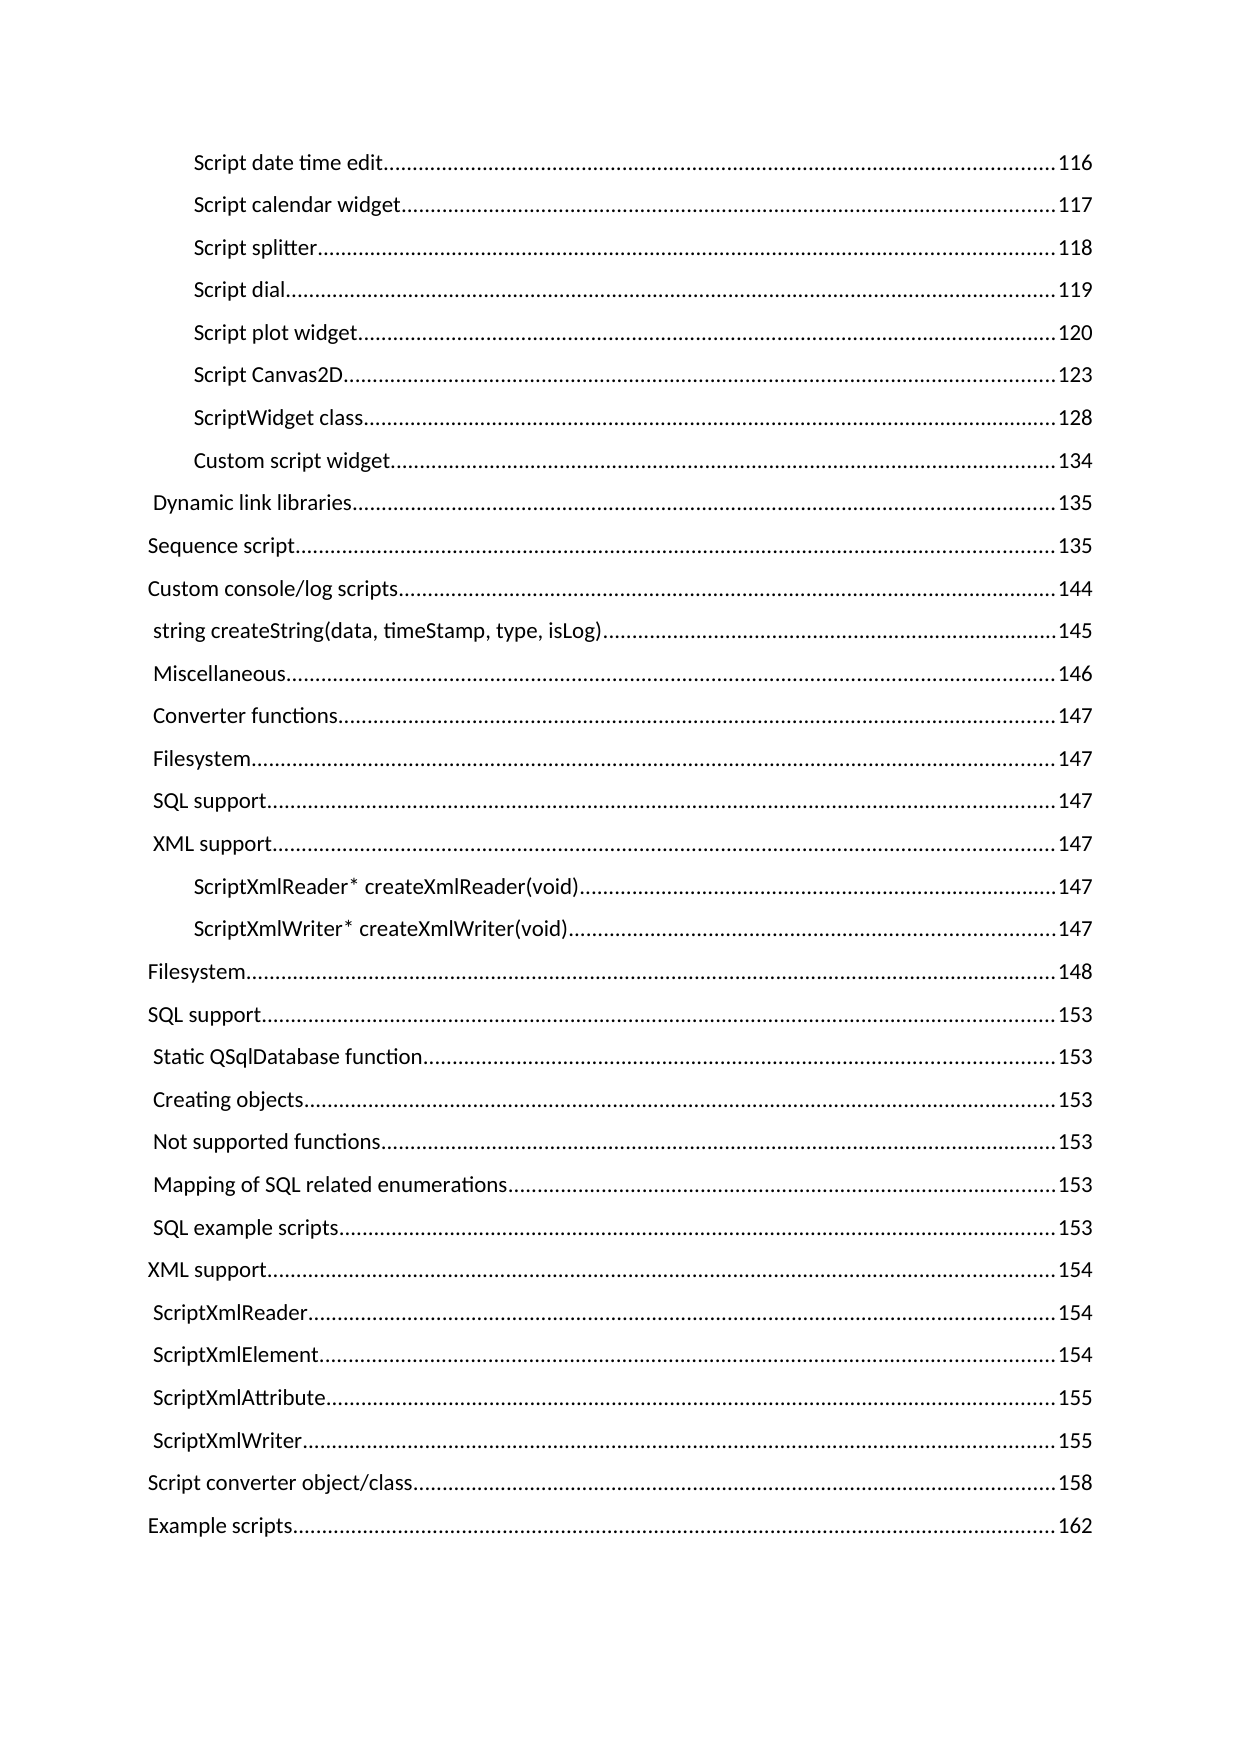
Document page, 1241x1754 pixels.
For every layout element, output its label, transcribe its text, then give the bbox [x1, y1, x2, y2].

text Creating objects 153 [153, 1085, 1093, 1113]
text Script date time edit 116 [193, 148, 1093, 176]
text ScriptWidget class 128 [193, 403, 1093, 431]
text Dynamic link libraries 135 [153, 488, 1093, 516]
text Script plot widget 120 [193, 318, 1093, 346]
text Script splitter 118 [193, 233, 1093, 261]
text Sequence script 135 [148, 531, 1093, 559]
text ScriptXmlWriter* createXmlWriter(void) 147 [193, 914, 1093, 942]
text Custom script widget 134 [193, 446, 1093, 474]
text SQL support 147 [153, 787, 1093, 815]
text ScriptXmlElement 154 [153, 1341, 1093, 1368]
text Script converter object/class 158 [148, 1468, 1093, 1496]
text ScriptXmlReader 154 [153, 1298, 1093, 1326]
text ScriptXmlWriter 155 [153, 1426, 1093, 1454]
text Converter functions 147 [153, 701, 1093, 729]
text Filesystem 148 [148, 957, 1093, 985]
text ScriptXmlAttribute 155 [153, 1383, 1093, 1411]
text ScriptXmlReader* createXmlReader(void) 147 [193, 872, 1093, 900]
text string createString(data, timeStamp, type, isLog) 145 [153, 616, 1093, 644]
text XML support 147 [153, 829, 1093, 857]
text SQL example scripts 153 [153, 1213, 1093, 1241]
text Script calendar widget 117 [193, 190, 1093, 218]
text Script dial 119 [193, 275, 1093, 303]
text Filesystem 147 [153, 744, 1093, 772]
text Custom console/log scripts 144 [148, 574, 1093, 602]
text XML support 154 [148, 1255, 1093, 1283]
text SQL support 153 [148, 1000, 1093, 1028]
text Example scripts 162 [148, 1511, 1093, 1539]
text Not supported functions 153 [153, 1127, 1093, 1156]
text Script Canvas2D 123 [193, 361, 1093, 389]
text Miscellaneous 146 [153, 659, 1093, 687]
text Mapping of SQL related enumerations 153 [153, 1170, 1093, 1198]
text Static QSqlDatabase function 153 [153, 1042, 1093, 1070]
